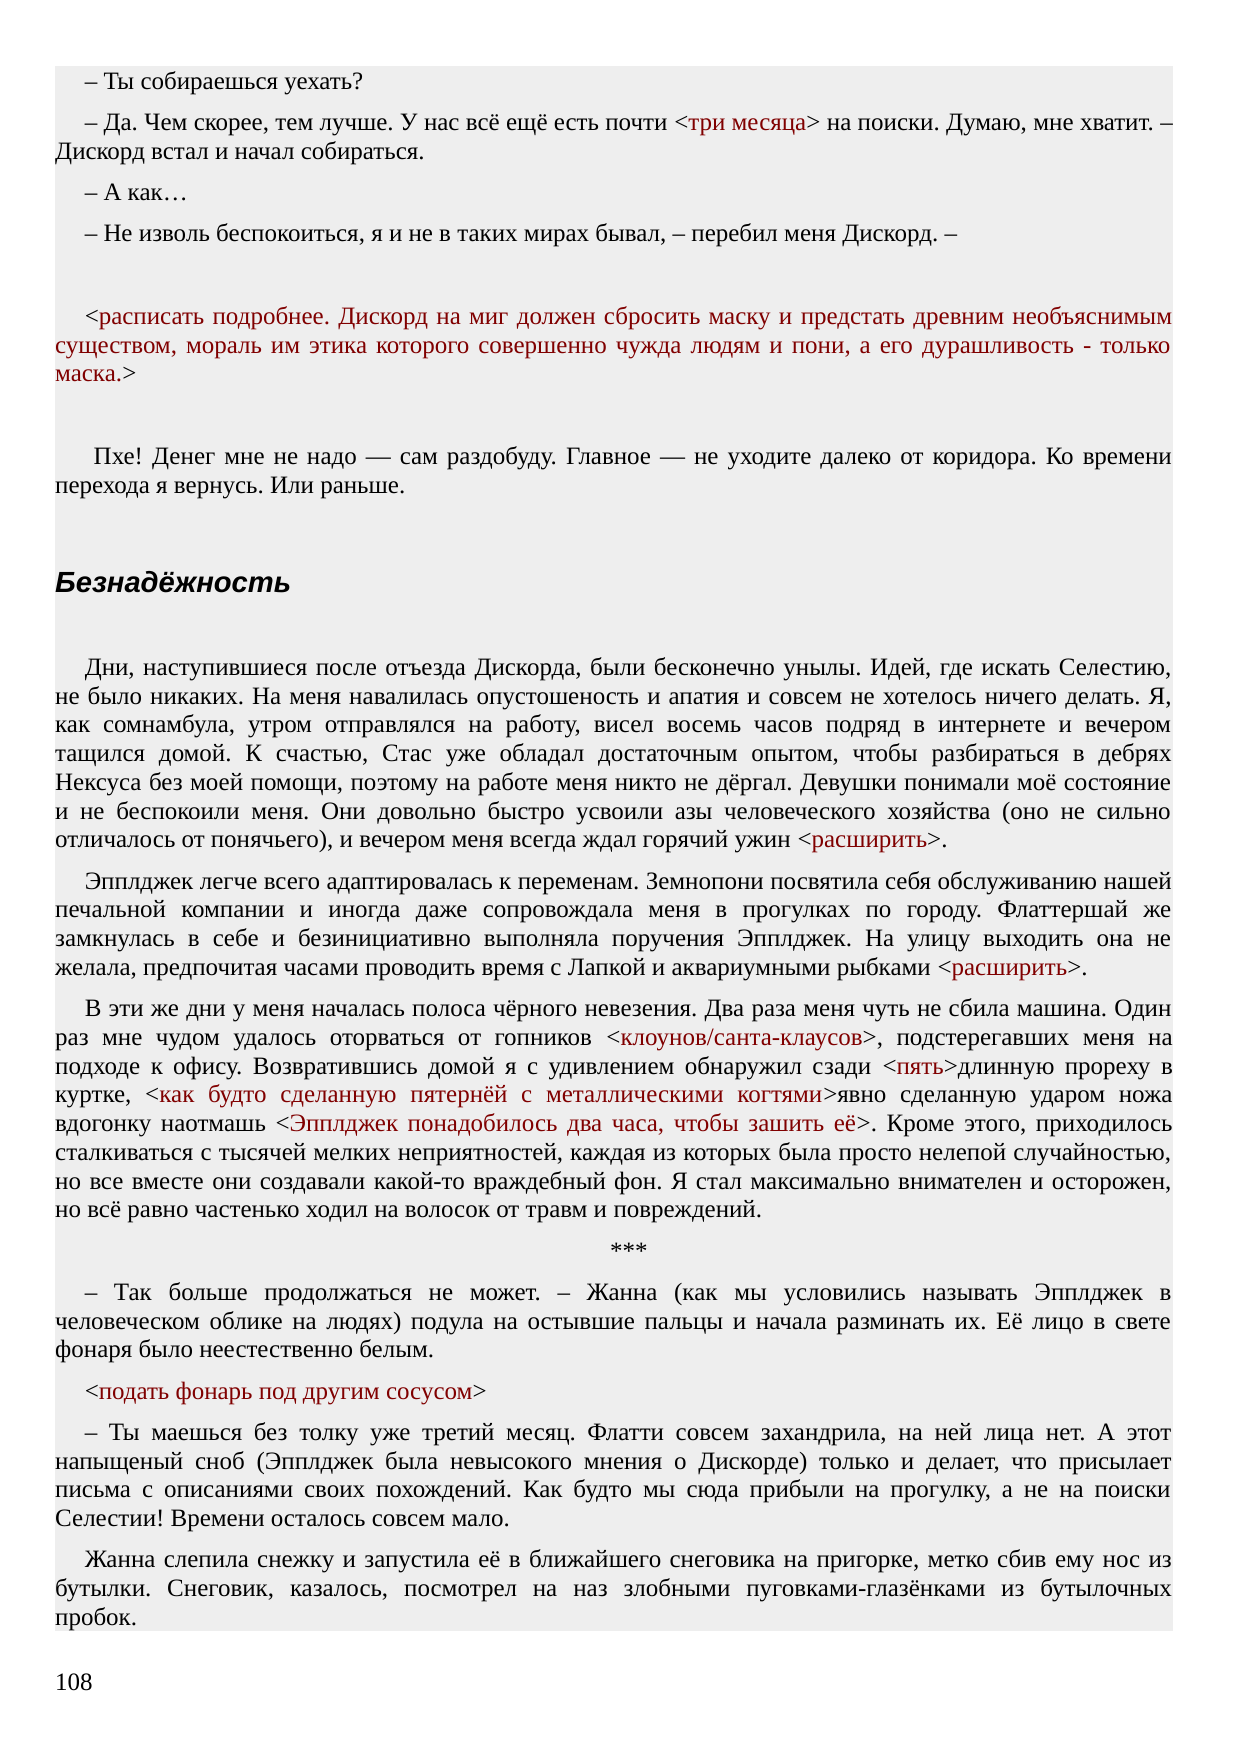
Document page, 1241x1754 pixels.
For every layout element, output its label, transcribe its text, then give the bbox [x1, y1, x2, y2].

text В эти же дни у меня началась полоса чёрного невезения. Два раза меня чуть не сбила машина. Один раз мне чудом удалось оторваться от гопников <клоунов/санта-клаусов>, подстерегавших меня на подходе к офису. Возвратившись домой я с удивлением обнаружил сзади <пять>длинную прореху в куртке, <как будто сделанную пятернёй с металлическими когтями>явно сделанную ударом ножа вдогонку наотмашь <Эпплджек понадобилось два часа, чтобы зашить её>. Кроме этого, приходилось сталкиваться с тысячей мелких неприятностей, каждая из которых была просто нелепой случайностью, но все вместе они создавали какой-то враждебный фон. Я стал максимально внимателен и осторожен, но всё равно частенько ходил на волосок от травм и повреждений. [55, 993, 1173, 1223]
text – А как… [55, 177, 1173, 206]
text Эпплджек легче всего адаптировалась к переменам. Земнопони посвятила себя обслуживанию нашей печальной компании и иногда даже сопровождала меня в прогулках по городу. Флаттершай же замкнулась в себе и безинициативно выполняла поручения Эпплджек. На улицу выходить она не желала, предпочитая часами проводить время с Лапкой и аквариумными рыбками <расширить>. [55, 866, 1173, 981]
text Дни, наступившиеся после отъезда Дискорда, были бесконечно унылы. Идей, где искать Селестию, не было никаких. На меня навалилась опустошеность и апатия и совсем не хотелось ничего делать. Я, как сомнамбула, утром отправлялся на работу, висел восемь часов подряд в интернете и вечером тащился домой. К счастью, Стас уже обладал достаточным опытом, чтобы разбираться в дебрях Нексуса без моей помощи, поэтому на работе меня никто не дёргал. Девушки понимали моё состояние и не беспокоили меня. Они довольно быстро усвоили азы человеческого хозяйства (оно не сильно отличалось от понячьего), и вечером меня всегда ждал горячий ужин <расширить>. [55, 652, 1173, 853]
text – Ты собираешься уехать? [55, 66, 1173, 95]
text – Так больше продолжаться не может. – Жанна (как мы условились называть Эпплджек в человеческом облике на людях) подула на остывшие пальцы и начала разминать их. Её лицо в свете фонаря было неестественно белым. [55, 1277, 1173, 1363]
text <расписать подробнее. Дискорд на миг должен сбросить маску и предстать древним необъяснимым существом, мораль им этика которого совершенно чужда людям и пони, а его дурашливость - только маска.> [55, 301, 1173, 387]
text Жанна слепила снежку и запустила её в ближайшего снеговика на пригорке, метко сбив ему нос из бутылки. Снеговик, казалось, посмотрел на наз злобными пуговками-глазёнками из бутылочных пробок. [55, 1544, 1173, 1631]
text <подать фонарь под другим сосусом> [55, 1376, 1173, 1404]
text – Не изволь беспокоиться, я и не в таких мирах бывал, – перебил меня Дискорд. – [55, 218, 1173, 247]
text *** [55, 1236, 1173, 1264]
subtitle Безнадёжность [55, 565, 1173, 598]
text Пхе! Денег мне не надо — сам раздобуду. Главное — не уходите далеко от коридора. Ко времени перехода я вернусь. Или раньше. [55, 441, 1173, 498]
text – Да. Чем скорее, тем лучше. У нас всё ещё есть почти <три месяца> на поиски. Думаю, мне хватит. – Дискорд встал и начал собираться. [55, 107, 1173, 165]
text – Ты маешься без толку уже третий месяц. Флатти совсем захандрила, на ней лица нет. А этот напыщеный сноб (Эпплджек была невысокого мнения о Дискорде) только и делает, что присылает письма с описаниями своих похождений. Как будто мы сюда прибыли на прогулку, а не на поиски Селестии! Времени осталось совсем мало. [55, 1417, 1173, 1532]
